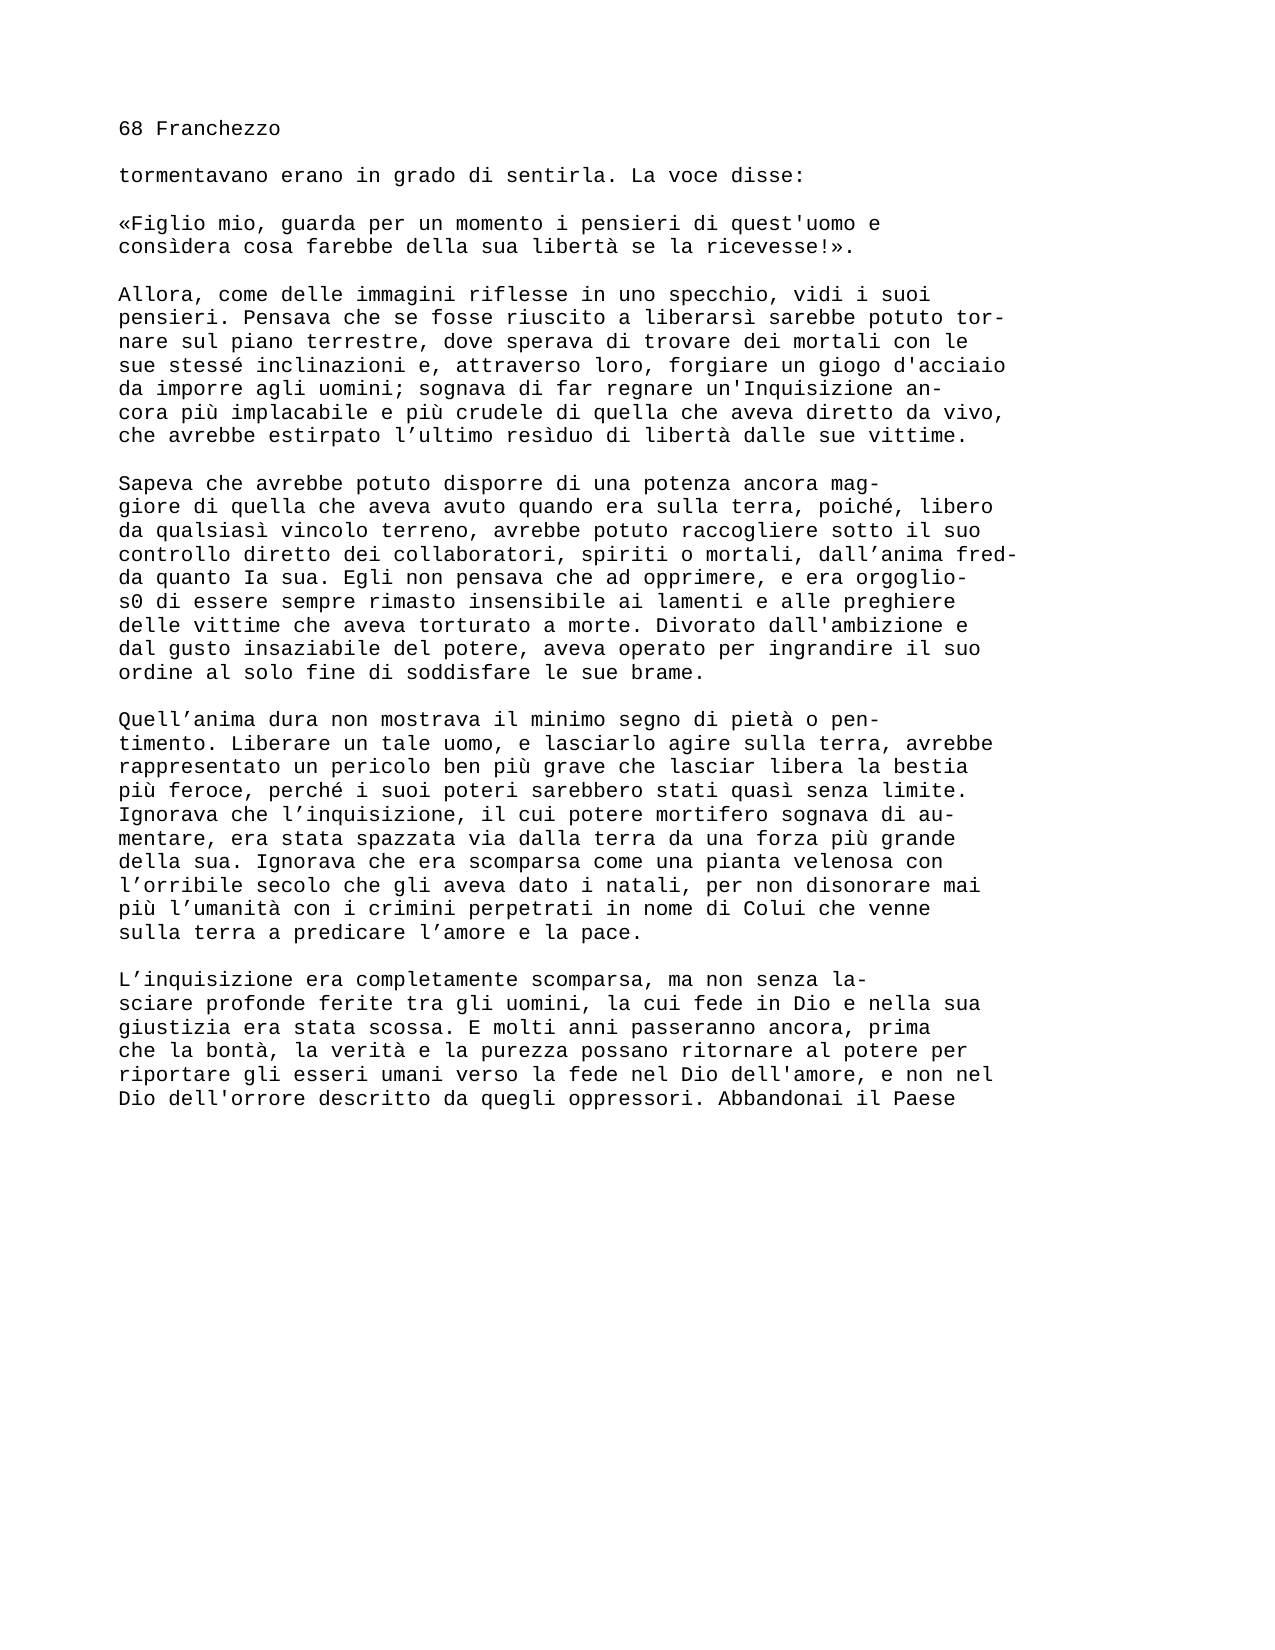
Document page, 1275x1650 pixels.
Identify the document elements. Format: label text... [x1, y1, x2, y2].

text rappresentato un pericolo ben più grave che lasciar libera la bestia [118, 757, 1157, 780]
text Ignorava che l’inquisizione, il cui potere mortifero sognava di au- [118, 804, 1157, 827]
text L’inquisizione era completamente scomparsa, ma non senza la- [118, 969, 1157, 993]
text da quanto Ia sua. Egli non pensava che ad opprimere, e era orgoglio- [118, 567, 1157, 591]
text l’orribile secolo che gli aveva dato i natali, per non disonorare mai [118, 875, 1157, 898]
text giore di quella che aveva avuto quando era sulla terra, poiché, libero [118, 496, 1157, 520]
text sue stessé inclinazioni e, attraverso loro, forgiare un giogo d'acciaio [118, 354, 1157, 378]
text s0 di essere sempre rimasto insensibile ai lamenti e alle preghiere [118, 591, 1157, 615]
text 68 Franchezzo [118, 118, 1157, 142]
text ordine al solo fine di soddisfare le sue brame. [118, 662, 1157, 686]
text pensieri. Pensava che se fosse riuscito a liberarsì sarebbe potuto tor- [118, 307, 1157, 331]
text da imporre agli uomini; sognava di far regnare un'Inquisizione an- [118, 378, 1157, 402]
text consìdera cosa farebbe della sua libertà se la ricevesse!». [118, 236, 1157, 260]
text Allora, come delle immagini riflesse in uno specchio, vidi i suoi [118, 284, 1157, 307]
text Dio dell'orrore descritto da quegli oppressori. Abbandonai il Paese [118, 1088, 1157, 1111]
text delle vittime che aveva torturato a morte. Divorato dall'ambizione e [118, 615, 1157, 638]
text sciare profonde ferite tra gli uomini, la cui fede in Dio e nella sua [118, 993, 1157, 1017]
text riportare gli esseri umani verso la fede nel Dio dell'amore, e non nel [118, 1064, 1157, 1088]
text più feroce, perché i suoi poteri sarebbero stati quasì senza limite. [118, 780, 1157, 804]
text giustizia era stata scossa. E molti anni passeranno ancora, prima [118, 1017, 1157, 1040]
text da qualsiasì vincolo terreno, avrebbe potuto raccogliere sotto il suo [118, 520, 1157, 544]
text cora più implacabile e più crudele di quella che aveva diretto da vivo, [118, 402, 1157, 426]
text che la bontà, la verità e la purezza possano ritornare al potere per [118, 1040, 1157, 1064]
text nare sul piano terrestre, dove sperava di trovare dei mortali con le [118, 331, 1157, 354]
text più l’umanità con i crimini perpetrati in nome di Colui che venne [118, 898, 1157, 922]
text controllo diretto dei collaboratori, spiriti o mortali, dall’anima fred- [118, 544, 1157, 567]
text tormentavano erano in grado di sentirla. La voce disse: [118, 165, 1157, 189]
text della sua. Ignorava che era scomparsa come una pianta velenosa con [118, 851, 1157, 875]
text che avrebbe estirpato l’ultimo resìduo di libertà dalle sue vittime. [118, 426, 1157, 449]
text Quell’anima dura non mostrava il minimo segno di pietà o pen- [118, 709, 1157, 733]
text dal gusto insaziabile del potere, aveva operato per ingrandire il suo [118, 638, 1157, 662]
text mentare, era stata spazzata via dalla terra da una forza più grande [118, 827, 1157, 851]
text «Figlio mio, guarda per un momento i pensieri di quest'uomo e [118, 213, 1157, 236]
text sulla terra a predicare l’amore e la pace. [118, 922, 1157, 946]
text Sapeva che avrebbe potuto disporre di una potenza ancora mag- [118, 473, 1157, 496]
text timento. Liberare un tale uomo, e lasciarlo agire sulla terra, avrebbe [118, 733, 1157, 757]
